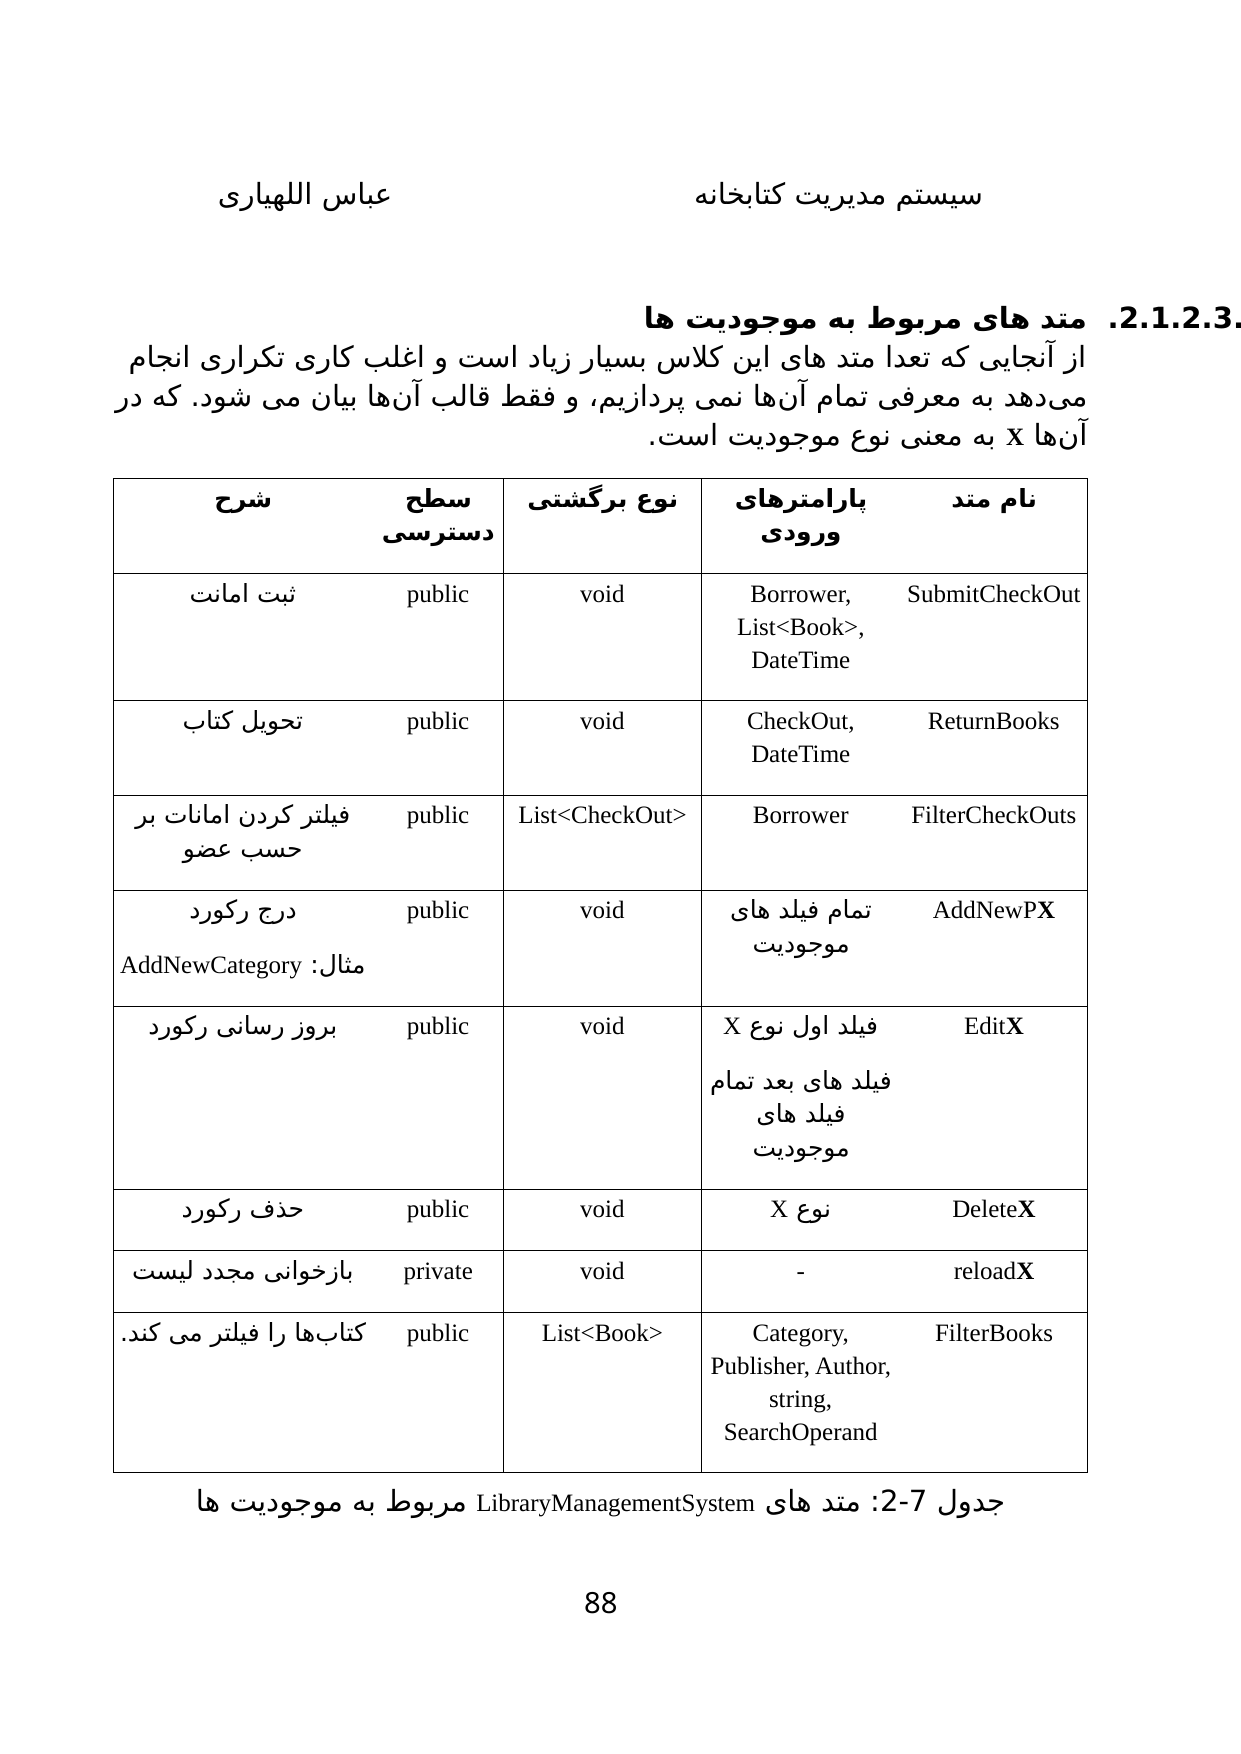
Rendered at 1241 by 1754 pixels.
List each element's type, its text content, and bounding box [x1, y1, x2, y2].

table_cell public [373, 701, 503, 794]
subtitle متد های مربوط به موجودیت ها [114, 301, 1087, 335]
text جدول 2-7: متد های LibraryManagementSystem مربوط به موجودیت ها [114, 1485, 1087, 1519]
table_cell private [373, 1251, 503, 1312]
table_cell Category, Publisher, Author, string, SearchOperand [702, 1313, 900, 1472]
table_cell ثبت امانت [114, 574, 372, 700]
table_cell تمام فیلد های موجودیت [702, 891, 900, 1006]
table_cell فیلتر کردن امانات بر حسب عضو [114, 796, 372, 889]
table_cell DeleteX [900, 1190, 1087, 1250]
table_cell EditX [900, 1007, 1087, 1189]
table_cell List<Book> [504, 1313, 701, 1472]
table_cell public [373, 1007, 503, 1189]
table_header نوع برگشتی [504, 479, 701, 573]
text از آنجایی که تعدا متد های این کلاس بسیار زیاد است و اغلب کاری تکراری انجام می‌دهد به معرفی تمام آن‌ها نمی پردازیم، و فقط قالب آن‌ها بیان می شود. که در آن‌ها X به معنی نوع موجودیت است. [114, 340, 1087, 452]
table_cell void [504, 1007, 701, 1189]
table_cell void [504, 574, 701, 700]
table_cell Borrower, List<Book>, DateTime [702, 574, 900, 700]
table_cell نوع X [702, 1190, 900, 1250]
table_cell public [373, 796, 503, 889]
table_cell - [702, 1251, 900, 1312]
table_cell SubmitCheckOut [900, 574, 1087, 700]
table_cell حذف رکورد [114, 1190, 372, 1250]
table_cell ReturnBooks [900, 701, 1087, 794]
table_cell public [373, 1190, 503, 1250]
table_cell void [504, 701, 701, 794]
table_header سطح دسترسی [373, 479, 503, 573]
table_cell درج رکورد مثال: AddNewCategory [114, 891, 372, 1006]
table_cell void [504, 1251, 701, 1312]
table_cell بازخوانی مجدد لیست [114, 1251, 372, 1312]
table_cell AddNewPX [900, 891, 1087, 1006]
table_cell کتاب‌ها را فیلتر می کند. [114, 1313, 372, 1472]
table_cell public [373, 891, 503, 1006]
table_header نام متد [900, 479, 1087, 573]
table_cell public [373, 574, 503, 700]
table_cell FilterBooks [900, 1313, 1087, 1472]
table_cell بروز رسانی رکورد [114, 1007, 372, 1189]
table_cell Borrower [702, 796, 900, 889]
table_cell List<CheckOut> [504, 796, 701, 889]
table_cell void [504, 891, 701, 1006]
table_header پارامترهای ورودی [702, 479, 900, 573]
table_cell CheckOut, DateTime [702, 701, 900, 794]
table_cell public [373, 1313, 503, 1472]
table_cell FilterCheckOuts [900, 796, 1087, 889]
table_cell void [504, 1190, 701, 1250]
table_cell reloadX [900, 1251, 1087, 1312]
table_cell تحویل کتاب [114, 701, 372, 794]
table_cell فیلد اول نوع X فیلد های بعد تمام فیلد های موجودیت [702, 1007, 900, 1189]
table_header شرح [114, 479, 372, 573]
